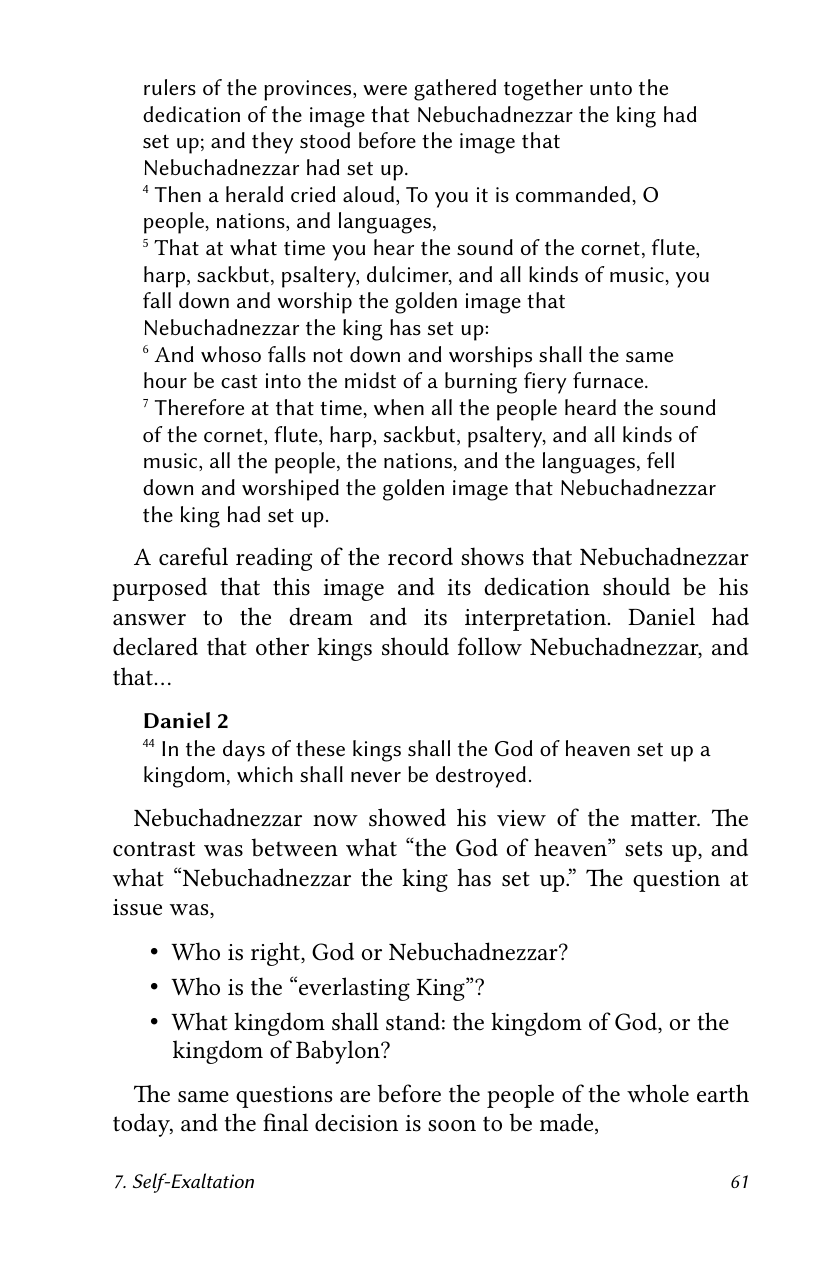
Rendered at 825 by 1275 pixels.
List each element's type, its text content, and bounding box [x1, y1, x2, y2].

text 4 Then a herald cried aloud, To you it is commanded, O people, nations, and languages, [142, 182, 720, 234]
text 6 And whoso falls not down and worships shall the same hour be cast into the midst of a burning fiery furnace. [142, 342, 720, 394]
text The same questions are before the people of the whole earth today, and the final decision is soon to be made, [112, 1079, 750, 1138]
text 44 In the days of these kings shall the God of heaven set up a kingdom, which shall never be destroyed. [142, 735, 720, 788]
text 5 That at what time you hear the sound of the cornet, flute, harp, sackbut, psaltery, dulcimer, and all kinds of music, you fall down and worship the golden image that Nebuchadnezzar the king has set up: [142, 235, 720, 341]
text 7 Therefore at that time, when all the people heard the sound of the cornet, flute, harp, sackbut, psaltery, and all kinds of music, all the people, the nations, and the languages, fell down and worshiped the golden image that Nebuchadnezzar the king had set up. [142, 395, 720, 528]
text Nebuchadnezzar now showed his view of the matter. The contrast was between what “the God of heaven” sets up, and what “Nebuchadnezzar the king has set up.” The question at issue was, [112, 804, 750, 922]
list What kingdom shall stand: the kingdom of God, or the kingdom of Babylon? [150, 1007, 750, 1064]
list Who is the “everlasting King”? [150, 973, 750, 1001]
text rulers of the provinces, were gathered together unto the dedication of the image that Nebuchadnezzar the king had set up; and they stood before the image that Nebuchadnezzar had set up. [142, 75, 720, 181]
text A careful reading of the record shows that Nebuchadnezzar purposed that this image and its dedication should be his answer to the dream and its interpretation. Daniel had declared that other kings should follow Nebuchadnezzar, and that… [112, 543, 750, 691]
list Who is right, God or Nebuchadnezzar? [150, 938, 750, 967]
text Daniel 2 [142, 708, 750, 734]
